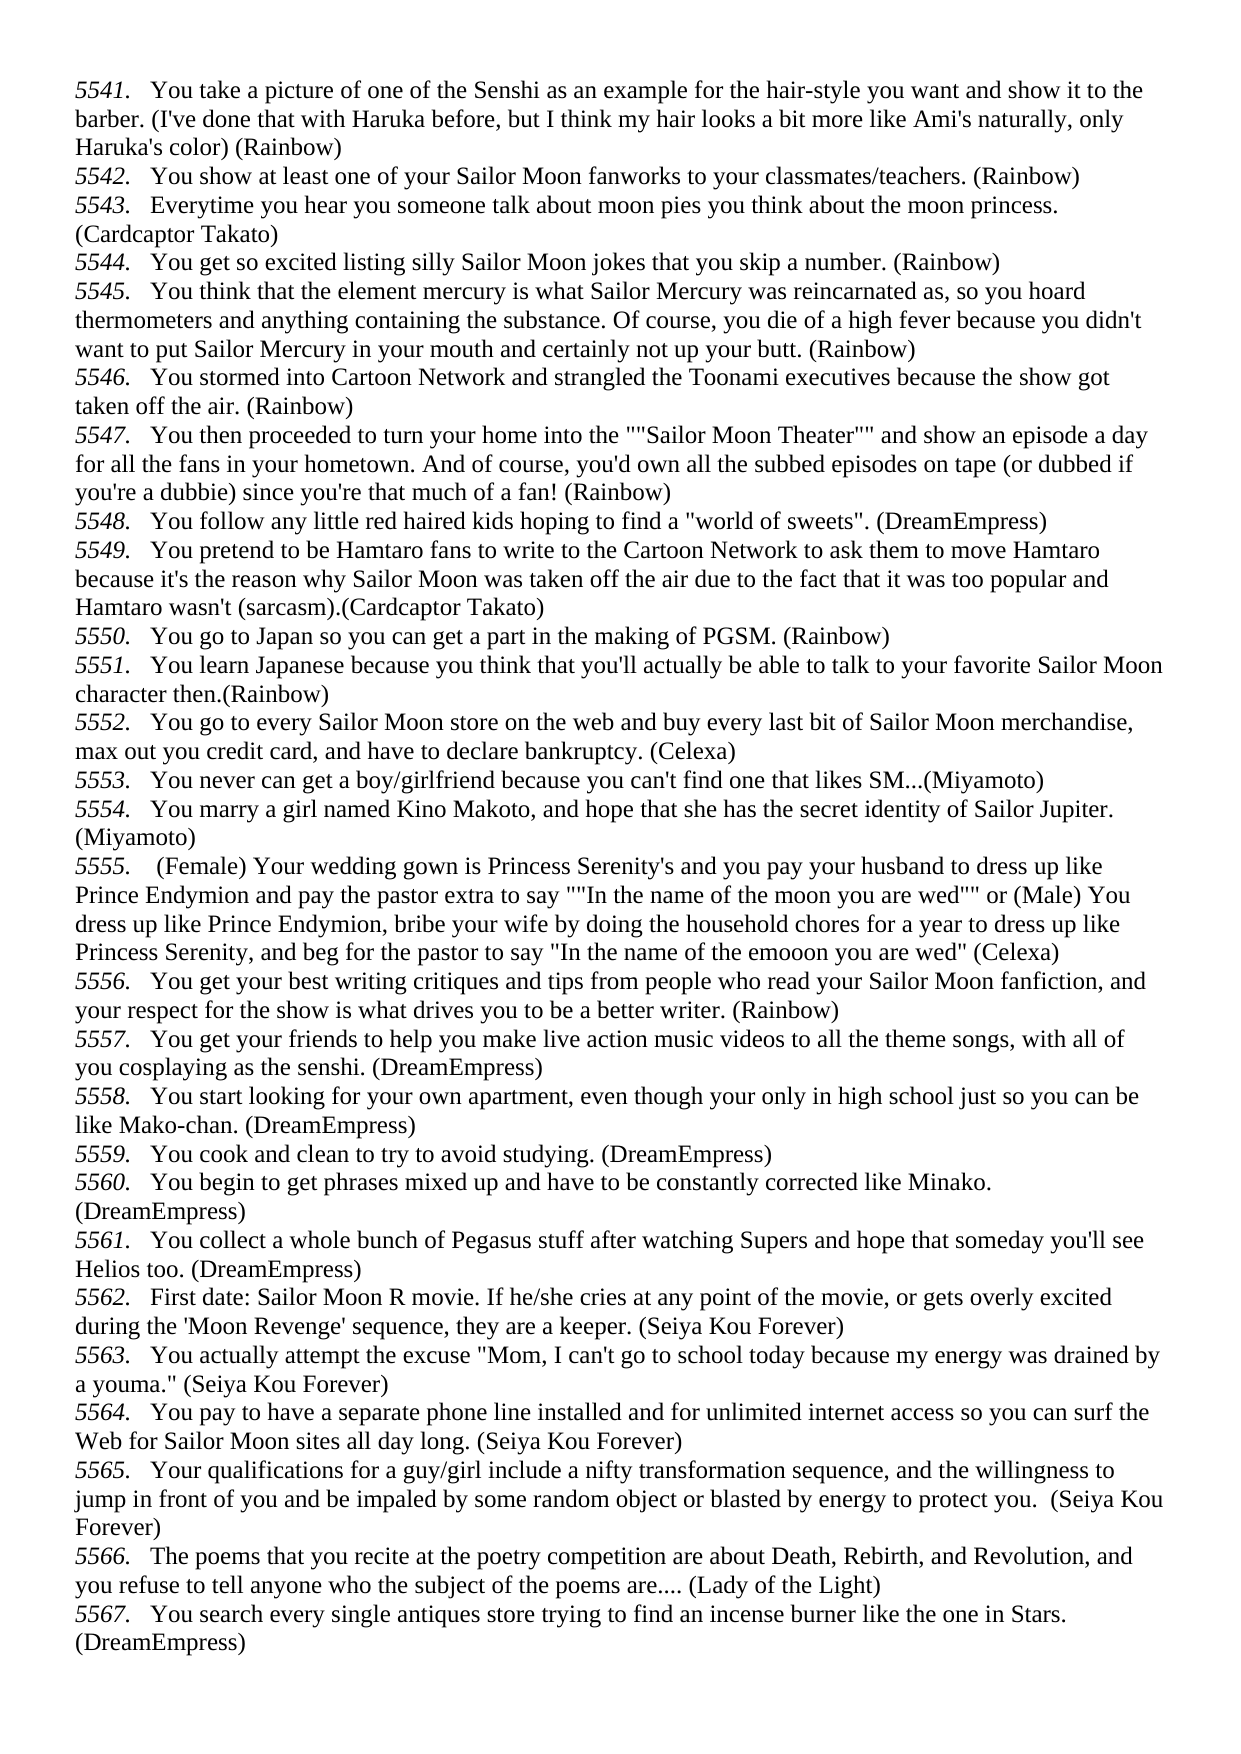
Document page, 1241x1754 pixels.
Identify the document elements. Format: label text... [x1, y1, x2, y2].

list You think that the element mercury is what Sailor Mercury was reincarnated as, so you hoard thermometers and anything containing the substance. Of course, you die of a high fever because you didn't want to put Sailor Mercury in your mouth and certainly not up your butt. (Rainbow) [75, 276, 1165, 362]
list You cook and clean to try to avoid studying. (DreamEmpress) [75, 1139, 1165, 1167]
list You get so excited listing silly Sailor Moon jokes that you skip a number. (Rainbow) [75, 247, 1165, 276]
list You marry a girl named Kino Makoto, and hope that she has the secret identity of Sailor Jupiter. (Miyamoto) [75, 794, 1165, 851]
list You never can get a boy/girlfriend because you can't find one that likes SM...(Miyamoto) [75, 765, 1165, 794]
list You collect a whole bunch of Pegasus stuff after watching Supers and hope that someday you'll see Helios too. (DreamEmpress) [75, 1225, 1165, 1282]
list You get your best writing critiques and tips from people who read your Sailor Moon fanfiction, and your respect for the show is what drives you to be a better writer. (Rainbow) [75, 966, 1165, 1024]
list You take a picture of one of the Senshi as an example for the hair-style you want and show it to the barber. (I've done that with Haruka before, but I think my hair looks a bit more like Ami's naturally, only Haruka's color) (Rainbow) [75, 75, 1165, 161]
list First date: Sailor Moon R movie. If he/she cries at any point of the movie, or gets overly excited during the 'Moon Revenge' sequence, they are a keeper. (Seiya Kou Forever) [75, 1282, 1165, 1340]
list You start looking for your own apartment, even though your only in high school just so you can be like Mako-chan. (DreamEmpress) [75, 1081, 1165, 1139]
list You follow any little red haired kids hoping to find a "world of sweets". (DreamEmpress) [75, 506, 1165, 535]
list You search every single antiques store trying to find an incense burner like the one in Stars. (DreamEmpress) [75, 1599, 1165, 1656]
list The poems that you recite at the poetry competition are about Death, Rebirth, and Revolution, and you refuse to tell anyone who the subject of the poems are.... (Lady of the Light) [75, 1541, 1165, 1599]
list You actually attempt the excuse "Mom, I can't go to school today because my energy was drained by a youma." (Seiya Kou Forever) [75, 1340, 1165, 1397]
list You get your friends to help you make live action music videos to all the theme songs, with all of you cosplaying as the senshi. (DreamEmpress) [75, 1024, 1165, 1081]
list You begin to get phrases mixed up and have to be constantly corrected like Minako. (DreamEmpress) [75, 1167, 1165, 1225]
list You stormed into Cartoon Network and strangled the Toonami executives because the show got taken off the air. (Rainbow) [75, 362, 1165, 420]
list You show at least one of your Sailor Moon fanworks to your classmates/teachers. (Rainbow) [75, 161, 1165, 190]
list You learn Japanese because you think that you'll actually be able to talk to your favorite Sailor Moon character then.(Rainbow) [75, 650, 1165, 707]
list You then proceeded to turn your home into the ""Sailor Moon Theater"" and show an episode a day for all the fans in your hometown. And of course, you'd own all the subbed episodes on tape (or dubbed if you're a dubbie) since you're that much of a fan! (Rainbow) [75, 420, 1165, 506]
list Everytime you hear you someone talk about moon pies you think about the moon princess. (Cardcaptor Takato) [75, 190, 1165, 247]
list You pay to have a separate phone line installed and for unlimited internet access so you can surf the Web for Sailor Moon sites all day long. (Seiya Kou Forever) [75, 1397, 1165, 1455]
list You pretend to be Hamtaro fans to write to the Cartoon Network to ask them to move Hamtaro because it's the reason why Sailor Moon was taken off the air due to the fact that it was too popular and Hamtaro wasn't (sarcasm).(Cardcaptor Takato) [75, 535, 1165, 621]
list (Female) Your wedding gown is Princess Serenity's and you pay your husband to dress up like Prince Endymion and pay the pastor extra to say ""In the name of the moon you are wed"" or (Male) You dress up like Prince Endymion, bribe your wife by doing the household chores for a year to dress up like Princess Serenity, and beg for the pastor to say "In the name of the emooon you are wed" (Celexa) [75, 851, 1165, 966]
list Your qualifications for a guy/girl include a nifty transformation sequence, and the willingness to jump in front of you and be impaled by some random object or blasted by energy to protect you. (Seiya Kou Forever) [75, 1455, 1165, 1541]
list You go to every Sailor Moon store on the web and buy every last bit of Sailor Moon merchandise, max out you credit card, and have to declare bankruptcy. (Celexa) [75, 707, 1165, 765]
list You go to Japan so you can get a part in the making of PGSM. (Rainbow) [75, 621, 1165, 650]
